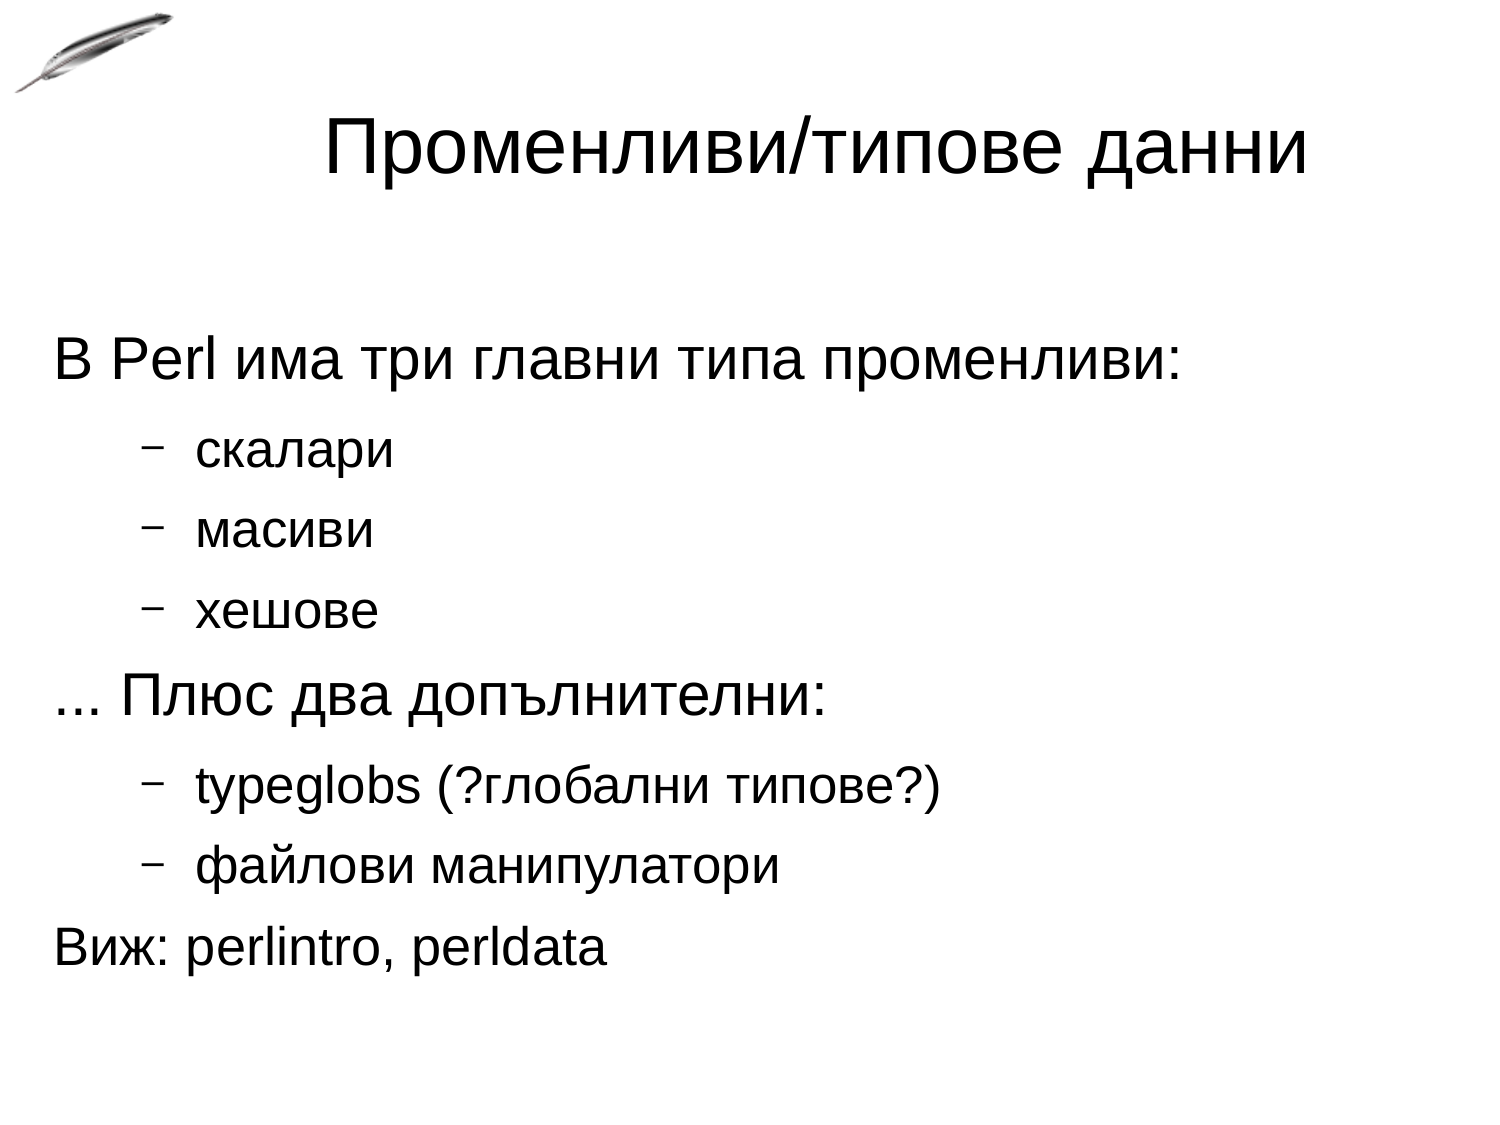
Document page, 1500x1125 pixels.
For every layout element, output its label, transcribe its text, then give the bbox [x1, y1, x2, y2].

list В Perl има три главни типа променливи: скалари масиви хешове ... Плюс два допълнителни: typeglobs (?глобални типове?) файлови манипулатори Виж: perlintro, perldata [53, 324, 1447, 1092]
title Променливи/типове данни [206, 59, 1400, 238]
picture [11, 11, 179, 95]
